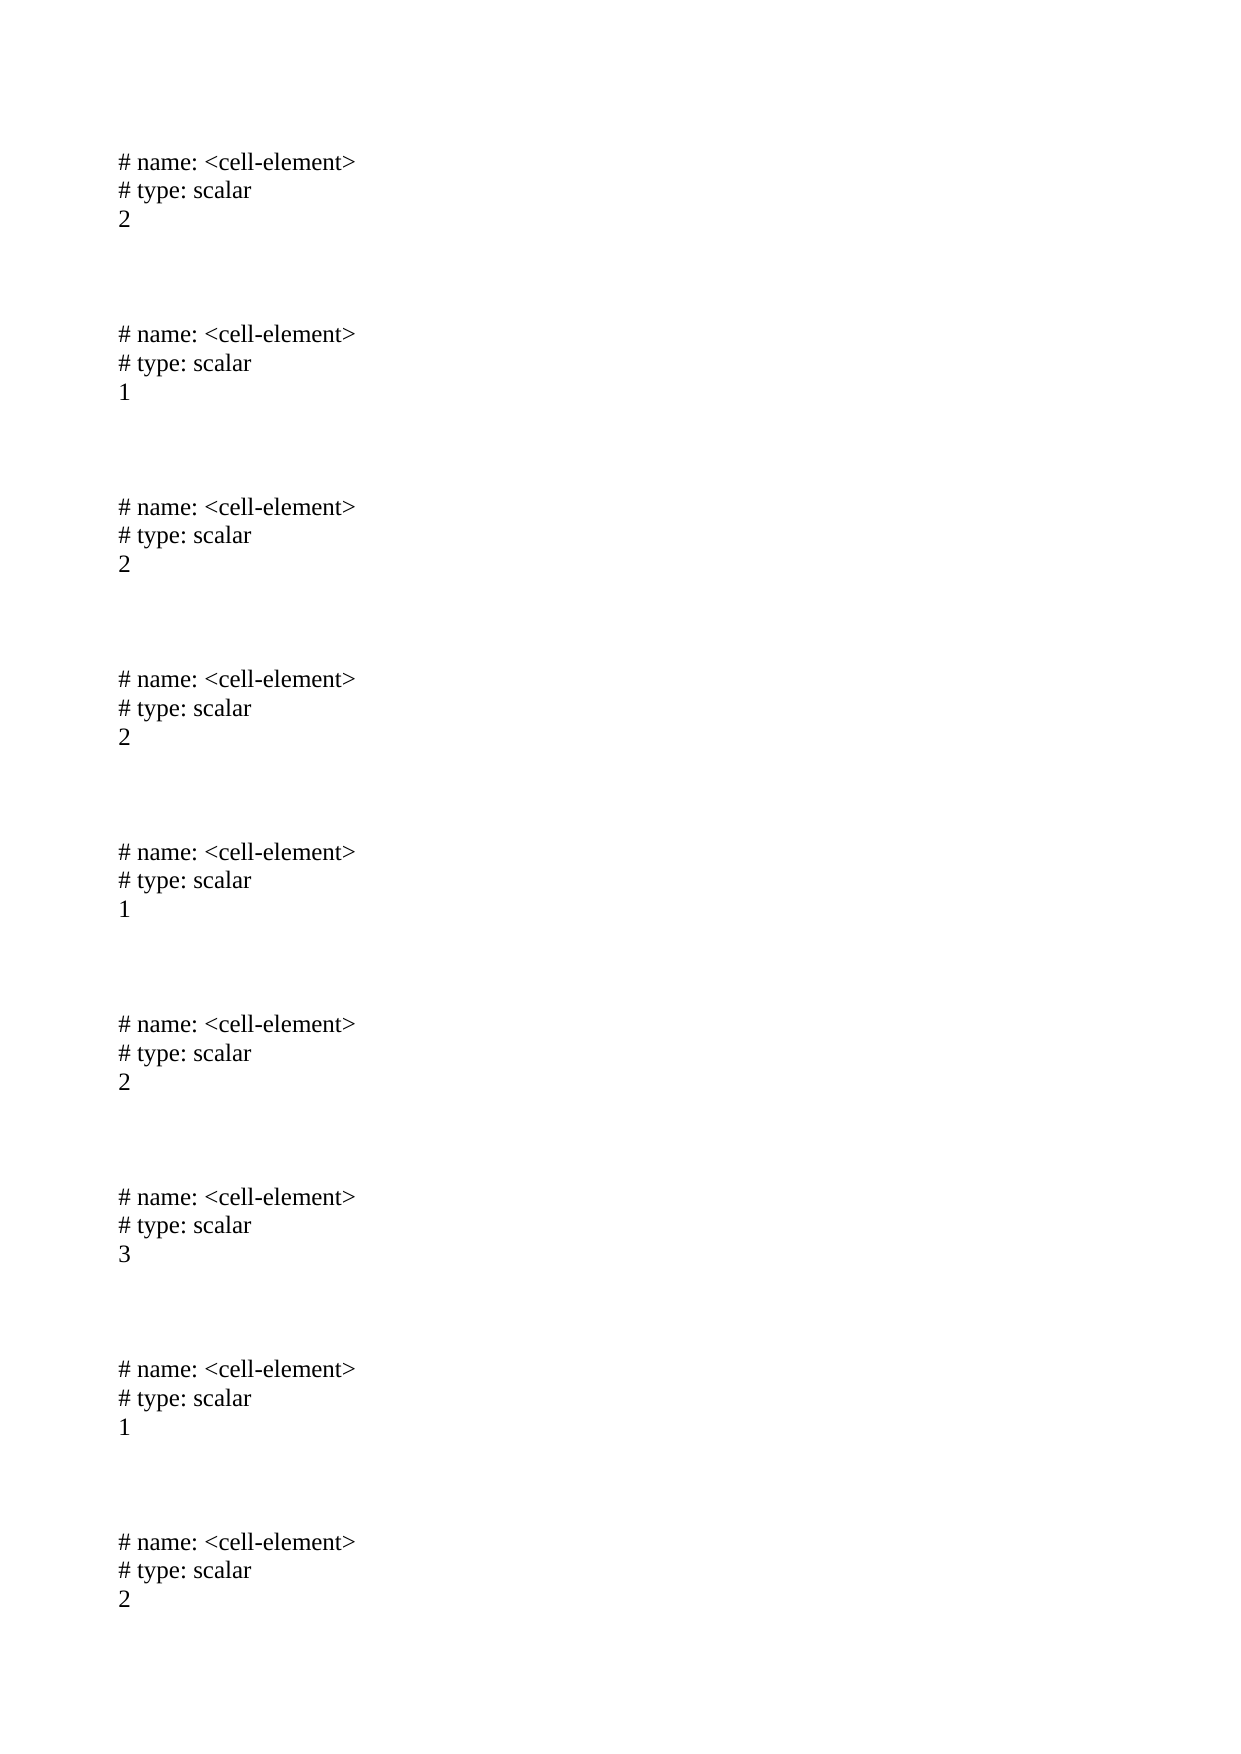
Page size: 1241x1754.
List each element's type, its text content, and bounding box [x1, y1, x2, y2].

text # type: scalar [118, 176, 1122, 204]
text # name: <cell-element> [118, 837, 1122, 866]
text # type: scalar [118, 348, 1122, 377]
text # name: <cell-element> [118, 492, 1122, 521]
text 1 [118, 1412, 1122, 1441]
text # type: scalar [118, 1383, 1122, 1412]
text 2 [118, 549, 1122, 578]
text 2 [118, 722, 1122, 751]
text 3 [118, 1239, 1122, 1268]
text # name: <cell-element> [118, 1182, 1122, 1211]
text 2 [118, 204, 1122, 233]
text # name: <cell-element> [118, 1527, 1122, 1556]
text # name: <cell-element> [118, 664, 1122, 693]
text 2 [118, 1584, 1122, 1613]
text 1 [118, 377, 1122, 406]
text # type: scalar [118, 1211, 1122, 1239]
text # name: <cell-element> [118, 1009, 1122, 1038]
text # name: <cell-element> [118, 147, 1122, 176]
text # name: <cell-element> [118, 319, 1122, 348]
text # type: scalar [118, 693, 1122, 722]
text 1 [118, 894, 1122, 923]
text # name: <cell-element> [118, 1354, 1122, 1383]
text # type: scalar [118, 1038, 1122, 1067]
text # type: scalar [118, 521, 1122, 549]
text 2 [118, 1067, 1122, 1096]
text # type: scalar [118, 866, 1122, 894]
text # type: scalar [118, 1556, 1122, 1584]
